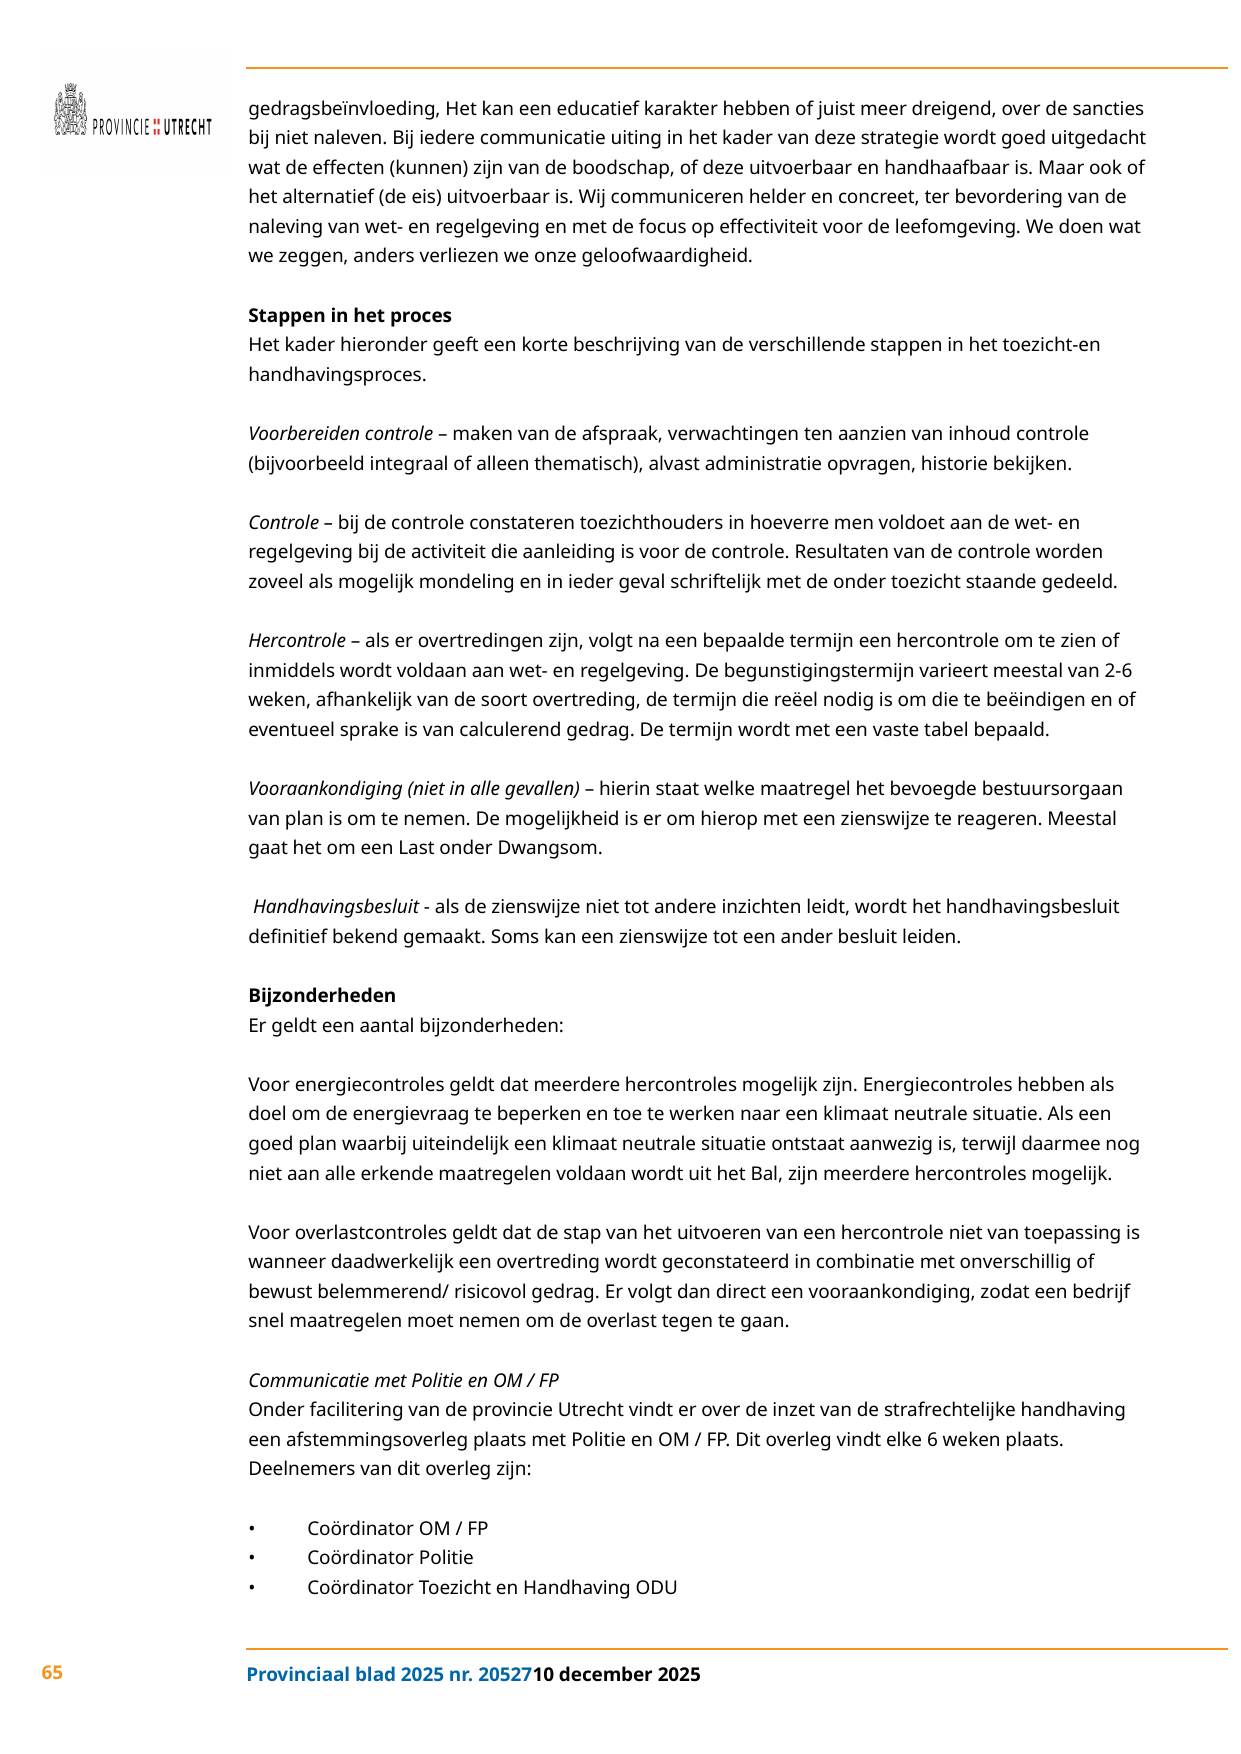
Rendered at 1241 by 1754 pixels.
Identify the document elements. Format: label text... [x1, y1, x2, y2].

list Coördinator Politie [248, 1544, 1152, 1570]
text Controle – bij de controle constateren toezichthouders in hoeverre men voldoet aan de wet- en regelgeving bij de activiteit die aanleiding is voor de controle. Resultaten van de controle worden zoveel als mogelijk mondeling en in ieder geval schriftelijk met de onder toezicht staande gedeeld. [248, 509, 1152, 594]
text Bijzonderheden [248, 982, 1152, 1008]
text Het kader hieronder geeft een korte beschrijving van de verschillende stappen in het toezicht-en handhavingsproces. [248, 331, 1152, 387]
list Coördinator OM / FP [248, 1515, 1152, 1541]
text Communicatie met Politie en OM / FP [248, 1367, 1152, 1393]
text Vooraankondiging (niet in alle gevallen) – hierin staat welke maatregel het bevoegde bestuursorgaan van plan is om te nemen. De mogelijkheid is er om hierop met een zienswijze te reageren. Meestal gaat het om een Last onder Dwangsom. [248, 775, 1152, 860]
text Onder facilitering van de provincie Utrecht vindt er over de inzet van de strafrechtelijke handhaving een afstemmingsoverleg plaats met Politie en OM / FP. Dit overleg vindt elke 6 weken plaats. Deelnemers van dit overleg zijn: [248, 1396, 1152, 1481]
text Voor energiecontroles geldt dat meerdere hercontroles mogelijk zijn. Energiecontroles hebben als doel om de energievraag te beperken en toe te werken naar een klimaat neutrale situatie. Als een goed plan waarbij uiteindelijk een klimaat neutrale situatie ontstaat aanwezig is, terwijl daarmee nog niet aan alle erkende maatregelen voldaan wordt uit het Bal, zijn meerdere hercontroles mogelijk. [248, 1071, 1152, 1186]
text gedragsbeïnvloeding, Het kan een educatief karakter hebben of juist meer dreigend, over de sancties bij niet naleven. Bij iedere communicatie uiting in het kader van deze strategie wordt goed uitgedacht wat de effecten (kunnen) zijn van de boodschap, of deze uitvoerbaar en handhaafbaar is. Maar ook of het alternatief (de eis) uitvoerbaar is. Wij communiceren helder en concreet, ter bevordering van de naleving van wet- en regelgeving en met de focus op effectiviteit voor de leefomgeving. We doen wat we zeggen, anders verliezen we onze geloofwaardigheid. [248, 95, 1152, 268]
text Voor overlastcontroles geldt dat de stap van het uitvoeren van een hercontrole niet van toepassing is wanneer daadwerkelijk een overtreding wordt geconstateerd in combinatie met onverschillig of bewust belemmerend/ risicovol gedrag. Er volgt dan direct een vooraankondiging, zodat een bedrijf snel maatregelen moet nemen om de overlast tegen te gaan. [248, 1219, 1152, 1333]
list Coördinator Toezicht en Handhaving ODU [248, 1574, 1152, 1600]
text Handhavingsbesluit - als de zienswijze niet tot andere inzichten leidt, wordt het handhavingsbesluit definitief bekend gemaakt. Soms kan een zienswijze tot een ander besluit leiden. [248, 893, 1152, 949]
text Voorbereiden controle – maken van de afspraak, verwachtingen ten aanzien van inhoud controle (bijvoorbeeld integraal of alleen thematisch), alvast administratie opvragen, historie bekijken. [248, 420, 1152, 476]
text Er geldt een aantal bijzonderheden: [248, 1012, 1152, 1038]
text Hercontrole – als er overtredingen zijn, volgt na een bepaalde termijn een hercontrole om te zien of inmiddels wordt voldaan aan wet- en regelgeving. De begunstigingstermijn varieert meestal van 2-6 weken, afhankelijk van de soort overtreding, de termijn die reëel nodig is om die te beëindigen en of eventueel sprake is van calculerend gedrag. De termijn wordt met een vaste tabel bepaald. [248, 627, 1152, 742]
text Stappen in het proces [248, 302, 1152, 328]
picture [41, 47, 231, 172]
